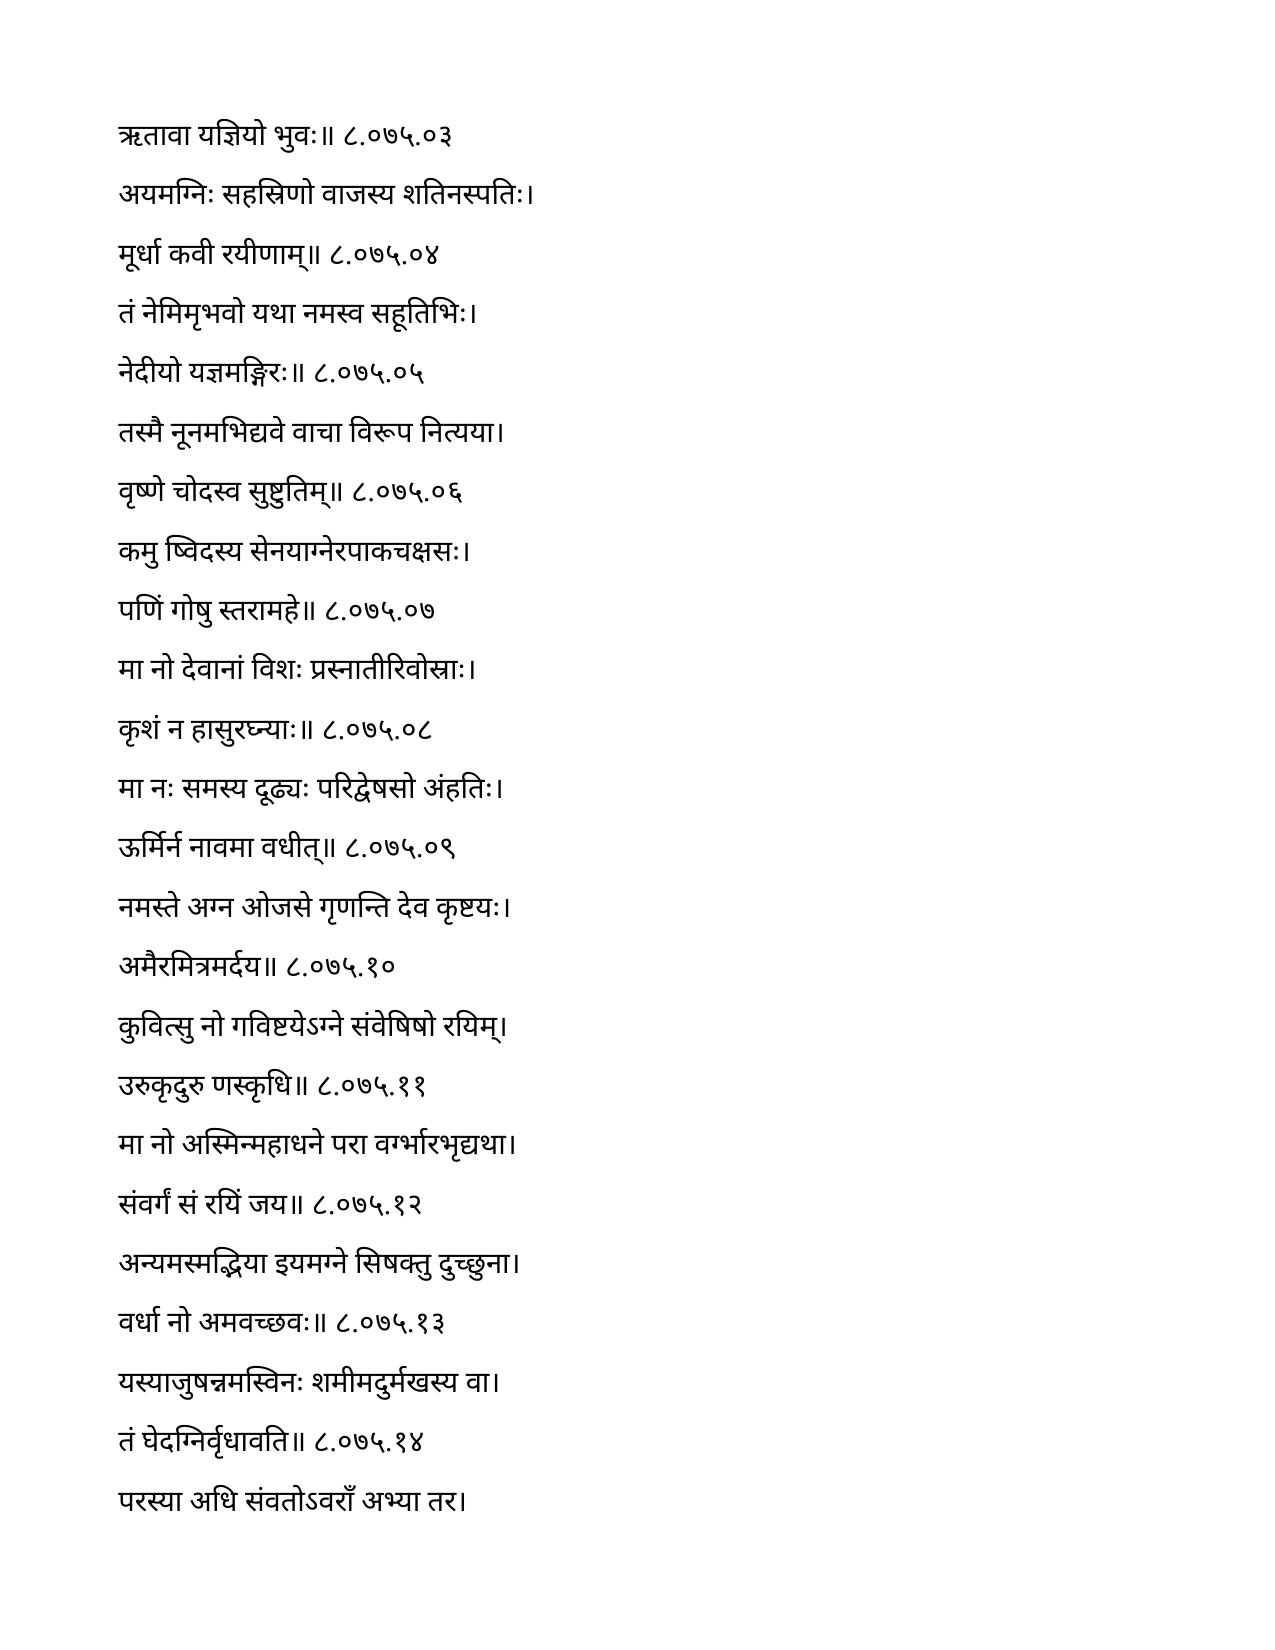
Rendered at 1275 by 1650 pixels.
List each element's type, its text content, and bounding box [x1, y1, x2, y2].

text मा नः समस्य दूढ्यः परिद्वेषसो अंहतिः। [118, 771, 1157, 805]
text अमैरमित्रमर्दय॥ ८.०७५.१० [118, 949, 1157, 983]
text वर्धा नो अमवच्छवः॥ ८.०७५.१३ [118, 1306, 1157, 1339]
text नेदीयो यज्ञमङ्गिरः॥ ८.०७५.०५ [118, 356, 1157, 389]
text अन्यमस्मद्भिया इयमग्ने सिषक्तु दुच्छुना। [118, 1246, 1157, 1280]
text कमु ष्विदस्य सेनयाग्नेरपाकचक्षसः। [118, 534, 1157, 567]
text नमस्ते अग्न ओजसे गृणन्ति देव कृष्टयः। [118, 890, 1157, 923]
text ऋतावा यज्ञियो भुवः॥ ८.०७५.०३ [118, 118, 1157, 152]
text उरुकृदुरु णस्कृधि॥ ८.०७५.११ [118, 1068, 1157, 1102]
text तं घेदग्निर्वृधावति॥ ८.०७५.१४ [118, 1424, 1157, 1458]
text अयमग्निः सहस्रिणो वाजस्य शतिनस्पतिः। [118, 177, 1157, 211]
text परस्या अधि संवतोऽवराँ अभ्या तर। [118, 1484, 1157, 1517]
text वृष्णे चोदस्व सुष्टुतिम्॥ ८.०७५.०६ [118, 474, 1157, 508]
text पणिं गोषु स्तरामहे॥ ८.०७५.०७ [118, 593, 1157, 627]
text कुवित्सु नो गविष्टयेऽग्ने संवेषिषो रयिम्। [118, 1009, 1157, 1042]
text मा नो अस्मिन्महाधने परा वर्ग्भारभृद्यथा। [118, 1127, 1157, 1161]
text तस्मै नूनमभिद्यवे वाचा विरूप नित्यया। [118, 415, 1157, 448]
text मा नो देवानां विशः प्रस्नातीरिवोस्राः। [118, 652, 1157, 686]
text तं नेमिमृभवो यथा नमस्व सहूतिभिः। [118, 296, 1157, 330]
text संवर्गं सं रयिं जय॥ ८.०७५.१२ [118, 1187, 1157, 1220]
text यस्याजुषन्नमस्विनः शमीमदुर्मखस्य वा। [118, 1365, 1157, 1398]
text मूर्धा कवी रयीणाम्॥ ८.०७५.०४ [118, 237, 1157, 270]
text कृशं न हासुरघ्न्याः॥ ८.०७५.०८ [118, 712, 1157, 745]
text ऊर्मिर्न नावमा वधीत्॥ ८.०७५.०९ [118, 831, 1157, 864]
